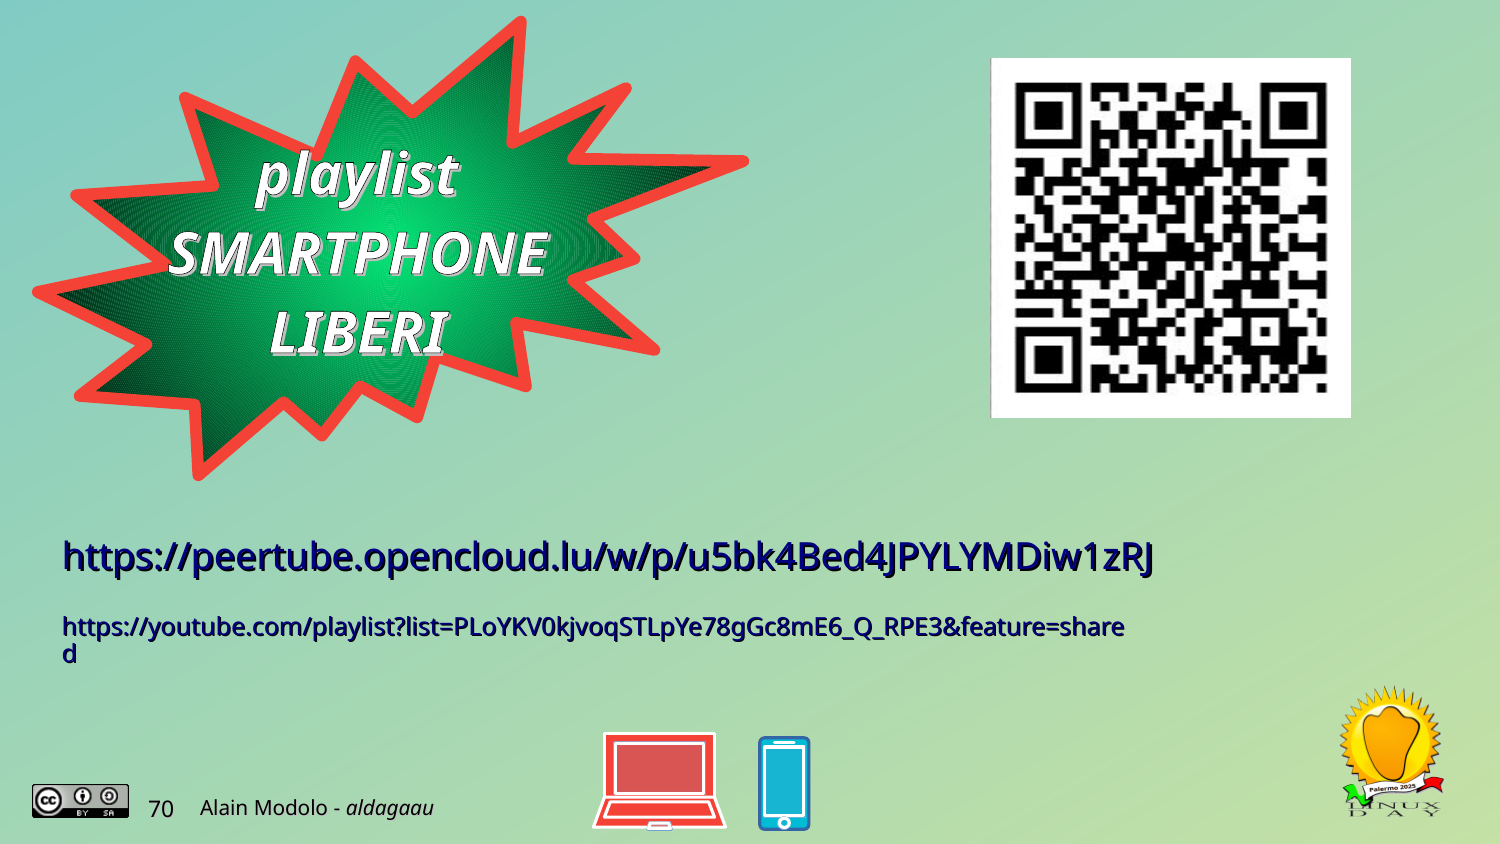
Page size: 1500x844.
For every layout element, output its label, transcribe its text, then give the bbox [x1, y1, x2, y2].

text_box [593, 733, 726, 829]
text_box [759, 737, 809, 830]
text_box https://peertube.opencloud.lu/w/p/u5bk4Bed4JPYLYMDiw1zRJ [46, 522, 1214, 622]
text_box https://youtube.com/playlist?list=PLoYKV0kjvoqSTLpYe78gGc8mE6_Q_RPE3&feature=shared [46, 601, 1154, 673]
picture [32, 784, 129, 818]
picture [990, 58, 1351, 418]
picture [1233, 670, 1500, 844]
text_box playlist SMARTPHONE LIBERI [37, 21, 744, 476]
